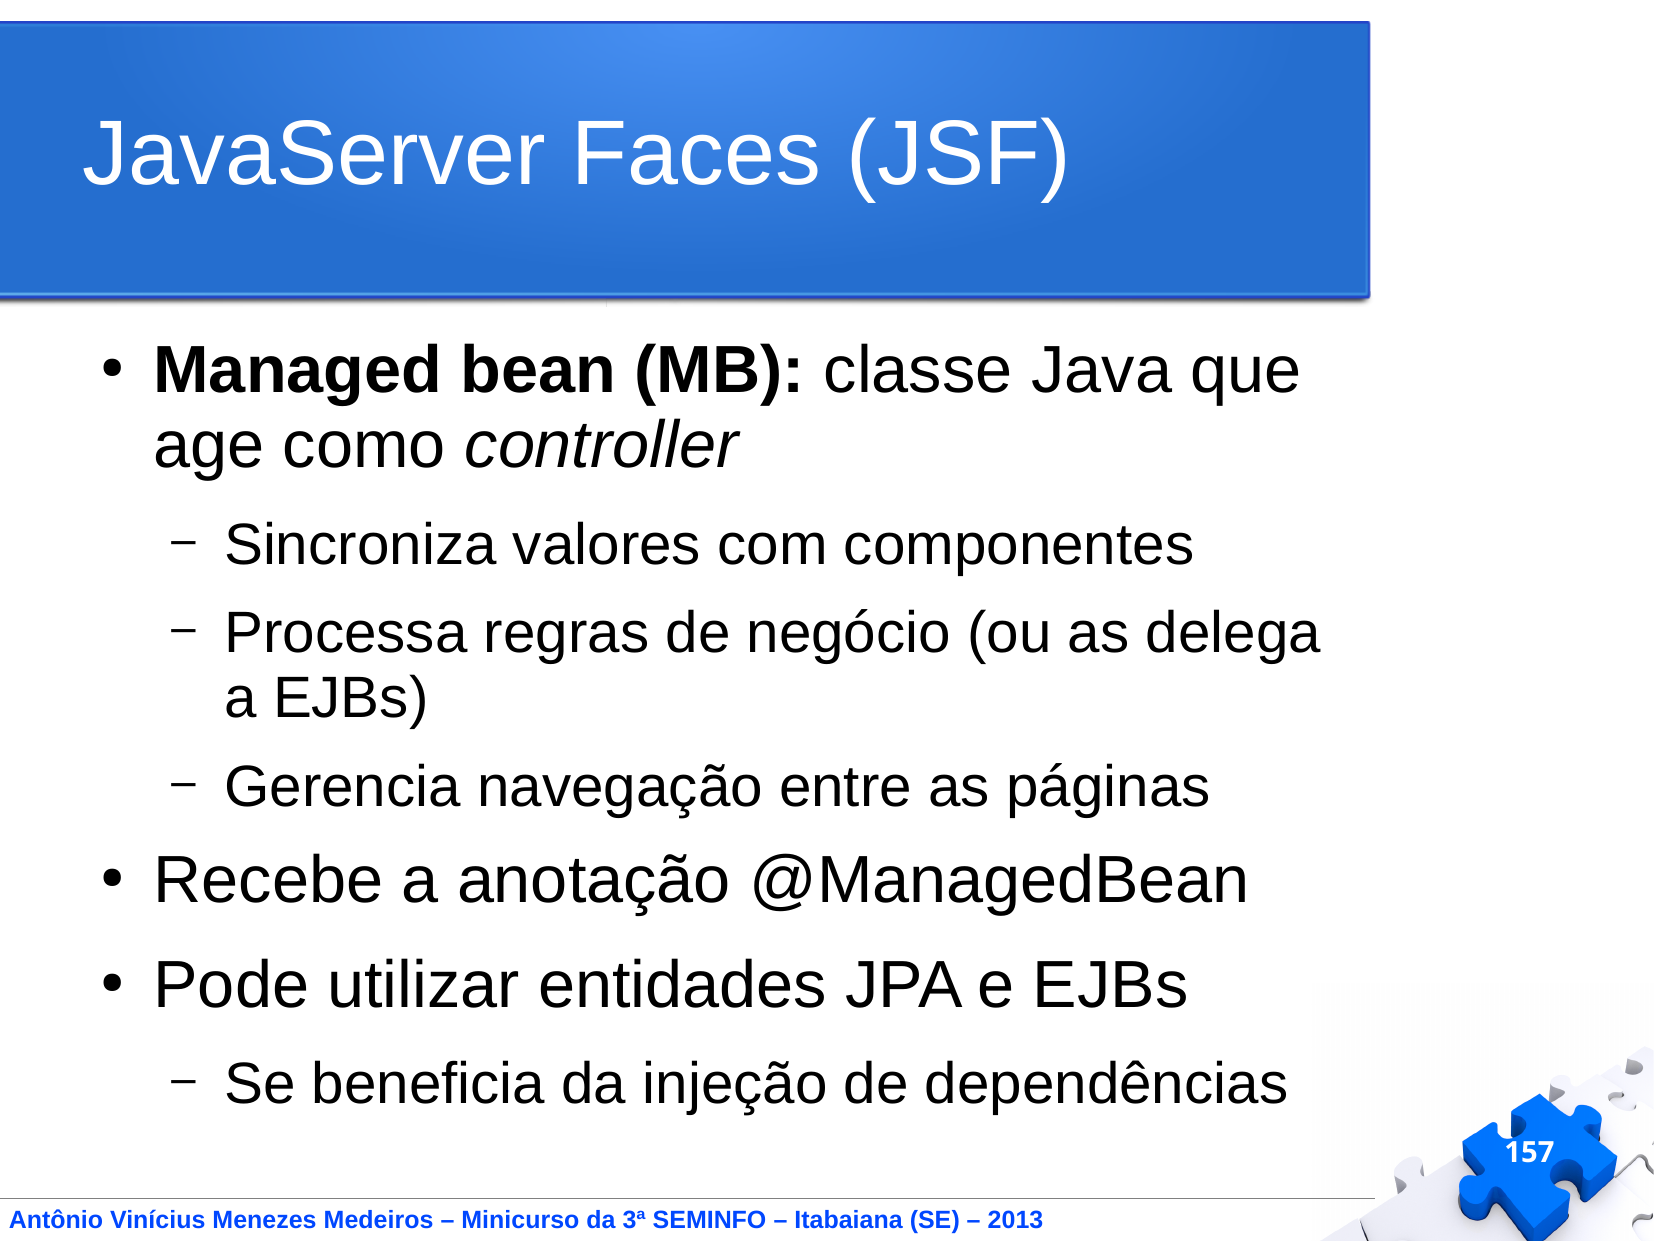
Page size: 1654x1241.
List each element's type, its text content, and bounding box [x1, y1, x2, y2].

picture [0, 21, 1375, 307]
title JavaServer Faces (JSF) [82, 49, 1323, 257]
list Managed bean (MB): classe Java que age como controller Sincroniza valores com componentes Processa regras de negócio (ou as delega a EJBs) Gerencia navegação entre as páginas Recebe a anotação @ManagedBean Pode utilizar entidades JPA e EJBs Se beneficia da injeção de dependências [82, 332, 1356, 1186]
picture [1311, 983, 1654, 1241]
